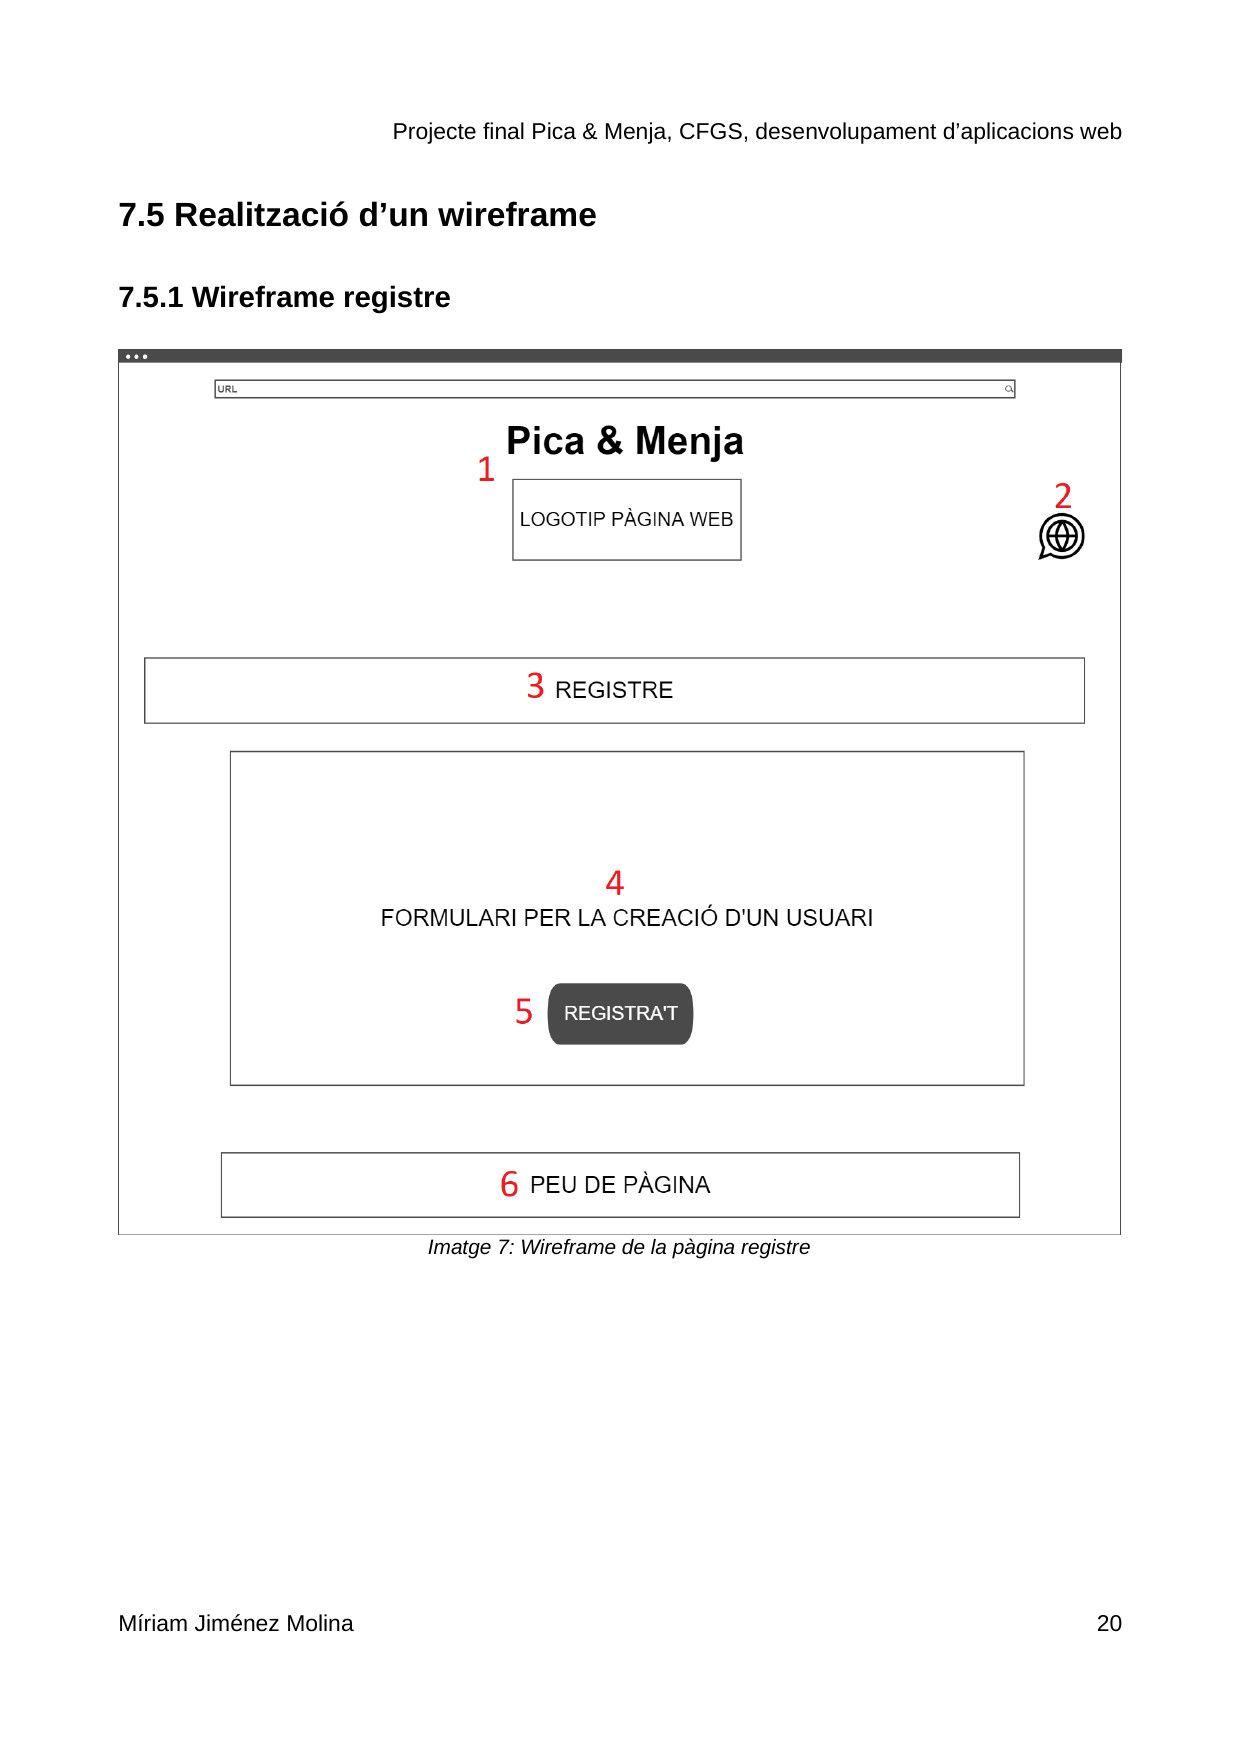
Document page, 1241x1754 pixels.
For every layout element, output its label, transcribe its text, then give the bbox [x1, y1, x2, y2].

picture [118, 349, 1123, 1235]
subtitle 7.5 Realització d’un wireframe [118, 195, 1122, 233]
text Imatge 7: Wireframe de la pàgina registre [118, 1235, 1122, 1258]
subtitle 7.5.1 Wireframe registre [118, 280, 1122, 313]
